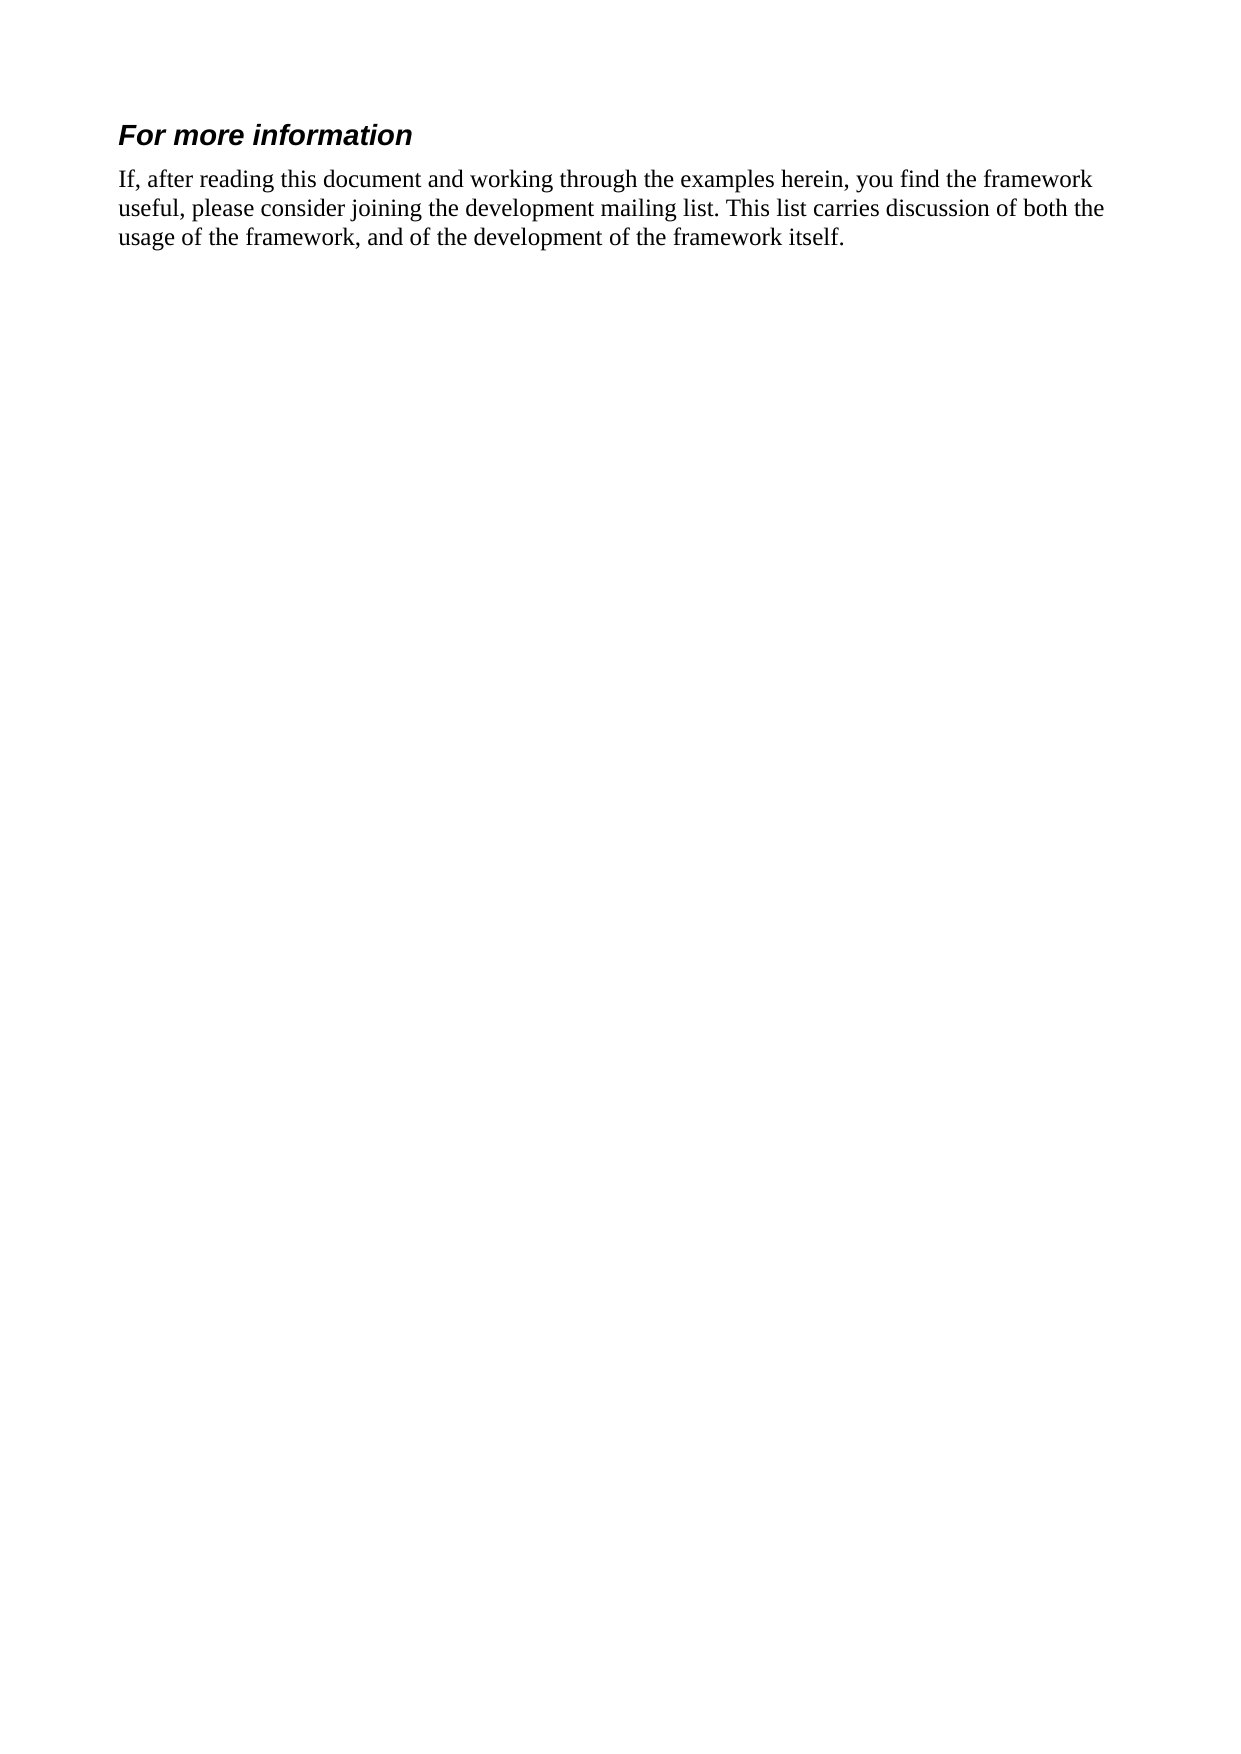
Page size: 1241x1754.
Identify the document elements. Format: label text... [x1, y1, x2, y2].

subtitle For more information [118, 118, 1122, 152]
text If, after reading this document and working through the examples herein, you find the framework useful, please consider joining the development mailing list. This list carries discussion of both the usage of the framework, and of the development of the framework itself. [118, 164, 1122, 250]
